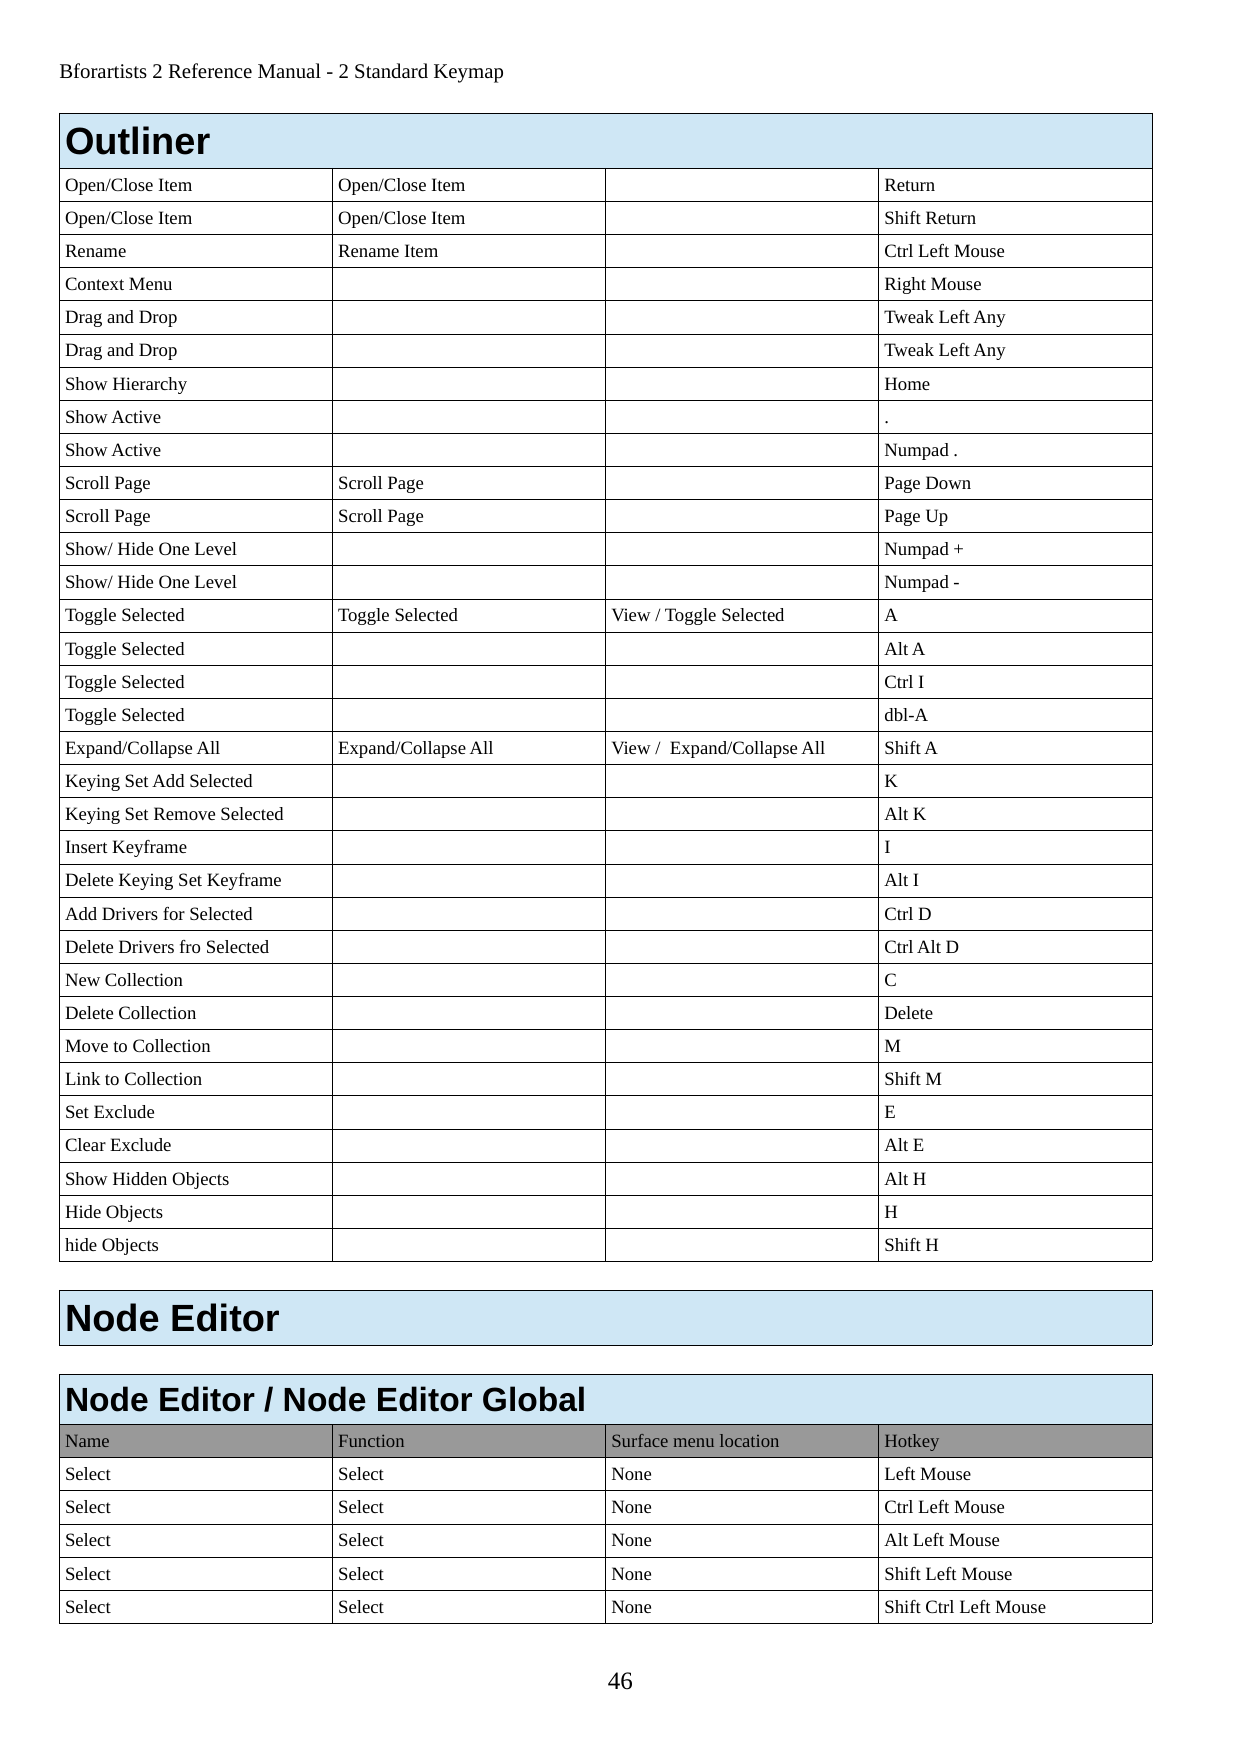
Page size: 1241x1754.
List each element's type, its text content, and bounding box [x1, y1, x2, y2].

table_cell [606, 964, 878, 996]
table_cell Rename [60, 235, 332, 267]
table_cell [606, 666, 878, 698]
table_cell [606, 997, 878, 1029]
table_cell [606, 1163, 878, 1195]
table_cell Ctrl Left Mouse [879, 235, 1152, 267]
table_cell [606, 1196, 878, 1228]
table_cell Page Up [879, 500, 1152, 532]
table_cell [606, 566, 878, 598]
table_cell Scroll Page [60, 467, 332, 499]
table_cell Hide Objects [60, 1196, 332, 1228]
table_cell [333, 898, 605, 930]
table_cell Open/Close Item [60, 202, 332, 234]
table_cell Select [60, 1591, 332, 1623]
table_cell [333, 335, 605, 367]
table_cell Alt E [879, 1130, 1152, 1162]
table_cell [606, 1063, 878, 1095]
table_cell View / Toggle Selected [606, 600, 878, 632]
table_cell Delete Collection [60, 997, 332, 1029]
table_cell Numpad - [879, 566, 1152, 598]
table_cell [606, 169, 878, 201]
table_cell [333, 1229, 605, 1261]
table_header Node Editor / Node Editor Global [60, 1375, 1152, 1424]
table_cell None [606, 1491, 878, 1523]
table_cell Show Hierarchy [60, 368, 332, 400]
table_cell None [606, 1525, 878, 1557]
table_cell Select [333, 1458, 605, 1490]
table_cell [606, 699, 878, 731]
table_cell [606, 467, 878, 499]
table_cell Return [879, 169, 1152, 201]
table_cell Show Hidden Objects [60, 1163, 332, 1195]
table_cell Select [333, 1558, 605, 1590]
table_cell [606, 898, 878, 930]
table_cell [333, 633, 605, 665]
table_cell Shift A [879, 732, 1152, 764]
table_cell [333, 1096, 605, 1128]
table_cell [606, 1130, 878, 1162]
table_cell Toggle Selected [60, 633, 332, 665]
table_cell Move to Collection [60, 1030, 332, 1062]
table_cell Expand/Collapse All [333, 732, 605, 764]
table_cell Drag and Drop [60, 335, 332, 367]
table_cell [606, 335, 878, 367]
table_cell [333, 931, 605, 963]
table_cell Select [333, 1525, 605, 1557]
table_cell Toggle Selected [60, 699, 332, 731]
table_cell Alt Left Mouse [879, 1525, 1152, 1557]
table_cell [606, 202, 878, 234]
table_cell hide Objects [60, 1229, 332, 1261]
table_cell [333, 964, 605, 996]
table_cell Ctrl I [879, 666, 1152, 698]
table_cell [606, 765, 878, 797]
table_cell Show/ Hide One Level [60, 566, 332, 598]
table_cell Rename Item [333, 235, 605, 267]
table_cell H [879, 1196, 1152, 1228]
table_cell E [879, 1096, 1152, 1128]
table_cell Select [60, 1491, 332, 1523]
table_cell [333, 566, 605, 598]
table_cell [606, 931, 878, 963]
table_cell Show Active [60, 434, 332, 466]
table_cell Hotkey [879, 1425, 1152, 1457]
table_cell Tweak Left Any [879, 301, 1152, 333]
table_header Node Editor [60, 1291, 1152, 1345]
table_cell None [606, 1558, 878, 1590]
table_cell Scroll Page [333, 500, 605, 532]
table_cell . [879, 401, 1152, 433]
table_cell New Collection [60, 964, 332, 996]
table_cell Numpad . [879, 434, 1152, 466]
table_cell Open/Close Item [333, 202, 605, 234]
table_cell [333, 1163, 605, 1195]
table_cell [606, 633, 878, 665]
table_cell Expand/Collapse All [60, 732, 332, 764]
table_cell Shift M [879, 1063, 1152, 1095]
table_cell Delete [879, 997, 1152, 1029]
table_cell Add Drivers for Selected [60, 898, 332, 930]
table_cell Alt A [879, 633, 1152, 665]
table_cell [606, 831, 878, 863]
table_cell Shift H [879, 1229, 1152, 1261]
table_cell [333, 865, 605, 897]
table_cell [606, 301, 878, 333]
table_cell None [606, 1458, 878, 1490]
table_cell Function [333, 1425, 605, 1457]
table_cell Set Exclude [60, 1096, 332, 1128]
table_cell [333, 765, 605, 797]
table_cell Right Mouse [879, 268, 1152, 300]
table_cell [333, 1196, 605, 1228]
table_cell [333, 666, 605, 698]
table_cell Toggle Selected [333, 600, 605, 632]
table_cell Delete Drivers fro Selected [60, 931, 332, 963]
table_cell Drag and Drop [60, 301, 332, 333]
table_cell [333, 533, 605, 565]
table_cell View / Expand/Collapse All [606, 732, 878, 764]
table_cell [333, 368, 605, 400]
table_cell [606, 1096, 878, 1128]
table_cell Tweak Left Any [879, 335, 1152, 367]
table_cell Clear Exclude [60, 1130, 332, 1162]
table_cell [333, 699, 605, 731]
table_cell Ctrl Left Mouse [879, 1491, 1152, 1523]
table_cell [333, 434, 605, 466]
table_cell Select [60, 1458, 332, 1490]
table_cell [333, 401, 605, 433]
table_cell Open/Close Item [333, 169, 605, 201]
table_cell [606, 368, 878, 400]
table_cell Keying Set Add Selected [60, 765, 332, 797]
table_cell dbl-A [879, 699, 1152, 731]
table_cell I [879, 831, 1152, 863]
table_cell Alt I [879, 865, 1152, 897]
table_cell [606, 434, 878, 466]
table_header Outliner [60, 114, 1152, 168]
table_cell Home [879, 368, 1152, 400]
table_cell [333, 1030, 605, 1062]
table_cell Left Mouse [879, 1458, 1152, 1490]
table_cell [606, 268, 878, 300]
table_cell [606, 798, 878, 830]
table_cell Link to Collection [60, 1063, 332, 1095]
table_cell [606, 500, 878, 532]
table_cell Name [60, 1425, 332, 1457]
table_cell Shift Ctrl Left Mouse [879, 1591, 1152, 1623]
table_cell Toggle Selected [60, 666, 332, 698]
table_cell [333, 268, 605, 300]
table_cell [333, 1130, 605, 1162]
table_cell Select [60, 1525, 332, 1557]
table_cell Show/ Hide One Level [60, 533, 332, 565]
table_cell [606, 401, 878, 433]
table_cell Select [60, 1558, 332, 1590]
table_cell K [879, 765, 1152, 797]
table_cell Select [333, 1591, 605, 1623]
table_cell Ctrl Alt D [879, 931, 1152, 963]
table_cell Alt H [879, 1163, 1152, 1195]
table_cell M [879, 1030, 1152, 1062]
table_cell [606, 533, 878, 565]
table_cell Context Menu [60, 268, 332, 300]
table_cell Insert Keyframe [60, 831, 332, 863]
table_cell Show Active [60, 401, 332, 433]
table_cell Numpad + [879, 533, 1152, 565]
table_cell Shift Return [879, 202, 1152, 234]
table_cell [606, 1229, 878, 1261]
table_cell Delete Keying Set Keyframe [60, 865, 332, 897]
table_cell [333, 831, 605, 863]
table_cell Ctrl D [879, 898, 1152, 930]
table_cell A [879, 600, 1152, 632]
table_cell [333, 997, 605, 1029]
table_cell Shift Left Mouse [879, 1558, 1152, 1590]
table_cell [333, 301, 605, 333]
table_cell [333, 798, 605, 830]
table_cell C [879, 964, 1152, 996]
table_cell None [606, 1591, 878, 1623]
table_cell Select [333, 1491, 605, 1523]
table_cell Alt K [879, 798, 1152, 830]
table_cell [606, 865, 878, 897]
table_cell Scroll Page [333, 467, 605, 499]
table_cell Keying Set Remove Selected [60, 798, 332, 830]
table_cell Page Down [879, 467, 1152, 499]
table_cell [606, 1030, 878, 1062]
table_cell Scroll Page [60, 500, 332, 532]
table_cell Toggle Selected [60, 600, 332, 632]
table_cell Open/Close Item [60, 169, 332, 201]
table_cell [333, 1063, 605, 1095]
table_cell Surface menu location [606, 1425, 878, 1457]
table_cell [606, 235, 878, 267]
